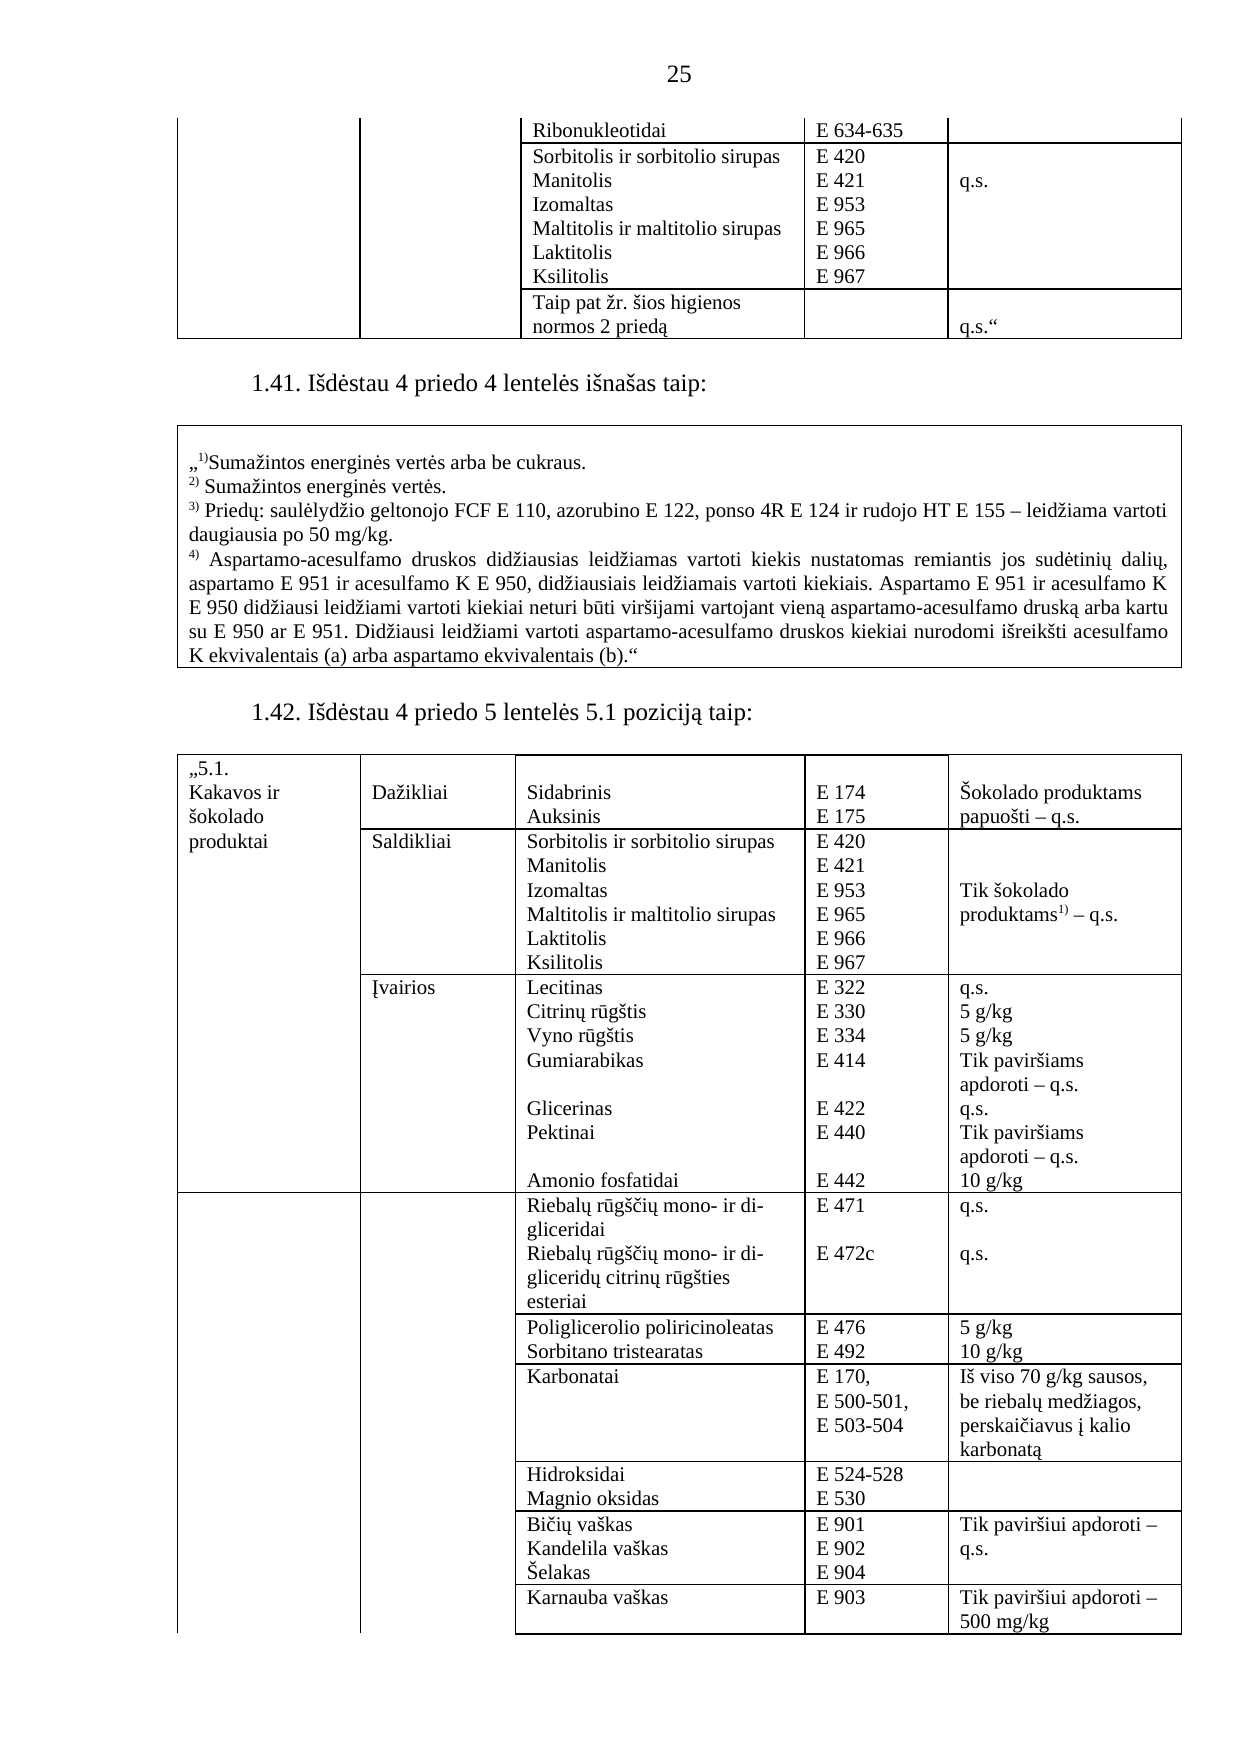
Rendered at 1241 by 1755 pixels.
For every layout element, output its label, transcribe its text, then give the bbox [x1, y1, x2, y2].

table_cell E 330 [806, 999, 948, 1023]
table_cell [361, 118, 520, 142]
table_cell Šelakas [516, 1560, 804, 1584]
table_cell [949, 830, 1181, 853]
table_cell [178, 1313, 360, 1339]
table_cell [949, 192, 1181, 216]
table_cell Poliglicerolio poliricinoleatas [516, 1315, 804, 1339]
table_cell [361, 902, 515, 926]
table_cell [805, 290, 947, 314]
table_cell E 634-635 [805, 118, 947, 142]
table_cell [361, 1193, 515, 1241]
table_cell [178, 288, 359, 314]
table_cell [949, 240, 1181, 264]
table_cell [361, 999, 515, 1023]
table_cell [361, 1363, 515, 1461]
table_cell [949, 926, 1181, 950]
table_cell [949, 216, 1181, 240]
table_cell Karbonatai [516, 1365, 804, 1461]
table_cell [178, 142, 359, 168]
table_cell [361, 1313, 515, 1339]
table_cell E 901 [806, 1512, 948, 1536]
table_cell 10 g/kg [949, 1339, 1061, 1363]
table_cell Glicerinas [516, 1096, 804, 1120]
table_cell Manitolis [516, 854, 804, 877]
table_cell Kandelila vaškas [516, 1536, 804, 1559]
table_cell [361, 854, 515, 877]
table_cell E 170, E 500-501, E 503-504 [806, 1365, 948, 1461]
table_cell Saldikliai [361, 830, 515, 853]
table_cell [361, 1241, 515, 1313]
table_cell [361, 216, 520, 240]
table_cell [178, 1193, 360, 1241]
table_cell [178, 118, 359, 142]
table_cell Bičių vaškas [516, 1512, 804, 1536]
table_cell E 422 [806, 1096, 948, 1120]
table_cell Ribonukleotidai [522, 118, 804, 142]
table_cell Citrinų rūgštis [516, 999, 804, 1023]
table_cell [178, 1486, 360, 1510]
table_cell [178, 1584, 360, 1633]
table_cell E 440 [806, 1120, 948, 1168]
table_cell [949, 144, 1181, 168]
table_cell [178, 1096, 360, 1120]
table_cell [949, 1462, 1181, 1486]
table_cell Izomaltas [516, 878, 804, 902]
table_cell šokolado [178, 804, 360, 828]
table_cell E 414 [806, 1048, 948, 1096]
table_cell [178, 314, 359, 338]
table_cell E 471 [806, 1193, 948, 1241]
table_header Sidabrinis [516, 756, 804, 804]
table_cell [361, 1120, 515, 1168]
table_cell [361, 1486, 515, 1510]
table_cell [361, 1461, 515, 1486]
table_cell [178, 240, 359, 264]
table_cell [178, 854, 360, 877]
table_cell E 524-528 [806, 1462, 948, 1486]
table_cell Sorbitano tristearatas [516, 1339, 804, 1363]
table_cell [361, 288, 520, 314]
table_cell Įvairios [361, 975, 515, 999]
table_cell [361, 1096, 515, 1120]
table_cell 10 g/kg [949, 1168, 1181, 1192]
table_cell E 175 [806, 804, 948, 828]
table_cell E 420 [806, 830, 948, 853]
table_cell E 442 [806, 1168, 948, 1192]
table_cell [949, 264, 1181, 288]
table_cell Laktitolis [522, 240, 804, 264]
table_cell [178, 1024, 360, 1047]
table_header Dažikliai [361, 755, 515, 804]
table_cell normos 2 priedą [522, 314, 804, 338]
table_cell Laktitolis [516, 926, 804, 950]
table_cell [361, 1560, 515, 1584]
table_cell E 953 [806, 878, 948, 902]
table_cell q.s. [949, 975, 1181, 999]
table_cell [178, 1048, 360, 1096]
table_header „1)Sumažintos energinės vertės arba be cukraus. 2) Sumažintos energinės vertės. 3) Priedų: saulėlydžio geltonojo FCF E 110, azorubino E 122, ponso 4R E 124 ir rudojo HT E 155 – leidžiama vartoti daugiausia po 50 mg/kg. 4) Aspartamo-acesulfamo druskos didžiausias leidžiamas vartoti kiekis nustatomas remiantis jos sudėtinių dalių, aspartamo E 951 ir acesulfamo K E 950, didžiausiais leidžiamais vartoti kiekiais. Aspartamo E 951 ir acesulfamo K E 950 didžiausi leidžiami vartoti kiekiai neturi būti viršijami vartojant vieną aspartamo-acesulfamo druską arba kartu su E 950 ar E 951. Didžiausi leidžiami vartoti aspartamo-acesulfamo druskos kiekiai nurodomi išreikšti acesulfamo K ekvivalentais (a) arba aspartamo ekvivalentais (b).“ [178, 426, 1181, 667]
table_cell Ksilitolis [522, 264, 804, 288]
table_cell Magnio oksidas [516, 1486, 804, 1510]
table_cell E 421 [805, 168, 947, 192]
table_cell [361, 240, 520, 264]
table_cell Karnauba vaškas [516, 1585, 804, 1633]
table_cell [178, 192, 359, 216]
table_cell [949, 290, 1181, 314]
table_cell Taip pat žr. šios higienos [522, 290, 804, 314]
table_cell [361, 804, 515, 828]
table_cell q.s. [949, 1536, 1181, 1559]
table_cell [361, 1339, 515, 1363]
table_cell [361, 1536, 515, 1559]
table_cell 5 g/kg [949, 1024, 1181, 1047]
table_cell [949, 1560, 1181, 1584]
table_cell [178, 926, 360, 950]
table_cell E 530 [806, 1486, 948, 1510]
table_cell E 967 [806, 950, 948, 974]
table_cell [178, 1168, 360, 1192]
table_cell Maltitolis ir maltitolio sirupas [516, 902, 804, 926]
table_cell Sorbitolis ir sorbitolio sirupas [516, 830, 804, 853]
table_cell E 966 [806, 926, 948, 950]
table_cell E 476 [806, 1315, 948, 1339]
table_cell [805, 314, 947, 338]
table_cell Izomaltas [522, 192, 804, 216]
table_cell Manitolis [522, 168, 804, 192]
table_cell [361, 1510, 515, 1536]
table_cell E 334 [806, 1024, 948, 1047]
table_cell [361, 878, 515, 902]
table_cell E 322 [806, 975, 948, 999]
table_cell Riebalų rūgščių mono- ir di-gliceridų citrinų rūgšties esteriai [516, 1241, 804, 1313]
table_cell Gumiarabikas [516, 1048, 804, 1096]
table_cell q.s.“ [949, 314, 1181, 338]
text 1.41. Išdėstau 4 priedo 4 lentelės išnašas taip: [177, 368, 1181, 396]
table_cell [361, 314, 520, 338]
table_cell [361, 926, 515, 950]
table_cell produktams1) – q.s. [949, 902, 1181, 926]
table_cell [1061, 1339, 1181, 1363]
table_cell [949, 118, 1181, 142]
table_cell 5 g/kg [949, 999, 1181, 1023]
table_cell E 492 [806, 1339, 948, 1363]
table_cell Maltitolis ir maltitolio sirupas [522, 216, 804, 240]
table_cell [178, 1339, 360, 1363]
table_cell [949, 950, 1181, 974]
table_cell [1061, 1315, 1181, 1339]
table_cell [949, 1486, 1181, 1510]
table_cell Tik paviršiui apdoroti – 500 mg/kg [949, 1585, 1181, 1633]
table_cell E 903 [806, 1585, 948, 1633]
table_cell Sorbitolis ir sorbitolio sirupas [522, 144, 804, 168]
table_cell Riebalų rūgščių mono- ir di- gliceridai [516, 1193, 804, 1241]
table_cell [361, 1024, 515, 1047]
table_cell Tik šokolado [949, 878, 1181, 902]
table_cell [178, 902, 360, 926]
table_cell [178, 216, 359, 240]
table_cell q.s. [949, 1193, 1181, 1241]
text 1.42. Išdėstau 4 priedo 5 lentelės 5.1 poziciją taip: [177, 697, 1181, 725]
table_cell E 421 [806, 854, 948, 877]
table_cell [178, 999, 360, 1023]
table_header E 174 [806, 756, 948, 804]
table_cell [361, 1048, 515, 1096]
table_cell [949, 854, 1181, 877]
table_cell Hidroksidai [516, 1462, 804, 1486]
table_cell Lecitinas [516, 975, 804, 999]
table_cell [178, 1241, 360, 1313]
table_cell [178, 1363, 360, 1461]
table_cell [361, 168, 520, 192]
table_cell Amonio fosfatidai [516, 1168, 804, 1192]
table_cell 5 g/kg [949, 1315, 1061, 1339]
table_cell E 420 [805, 144, 947, 168]
table_cell E 902 [806, 1536, 948, 1559]
table_header Šokolado produktams [949, 755, 1181, 804]
table_cell [178, 168, 359, 192]
table_cell [361, 192, 520, 216]
table_cell E 965 [805, 216, 947, 240]
table_cell [178, 1510, 360, 1536]
table_cell [178, 1536, 360, 1559]
table_cell [361, 1584, 515, 1633]
table_cell papuošti – q.s. [949, 804, 1181, 828]
table_cell Iš viso 70 g/kg sausos, be riebalų medžiagos, perskaičiavus į kalio karbonatą [949, 1365, 1181, 1461]
table_cell Pektinai [516, 1120, 804, 1168]
table_cell Vyno rūgštis [516, 1024, 804, 1047]
table_cell Ksilitolis [516, 950, 804, 974]
table_cell E 472c [806, 1241, 948, 1313]
table_cell [178, 974, 360, 999]
table_cell E 953 [805, 192, 947, 216]
table_cell E 967 [805, 264, 947, 288]
table_cell [178, 1461, 360, 1486]
table_cell E 904 [806, 1560, 948, 1584]
table_cell [178, 950, 360, 974]
table_cell q.s. [949, 1241, 1181, 1313]
table_cell [361, 264, 520, 288]
table_cell [361, 1168, 515, 1192]
table_cell Auksinis [516, 804, 804, 828]
table_cell q.s. [949, 1096, 1181, 1120]
table_cell produktai [178, 828, 360, 853]
table_cell [178, 264, 359, 288]
table_cell [178, 878, 360, 902]
table_cell Tik paviršiui apdoroti – [949, 1512, 1181, 1536]
table_cell [178, 1120, 360, 1168]
table_header „5.1. Kakavos ir [178, 755, 360, 804]
table_cell [361, 142, 520, 168]
table_cell Tik paviršiams apdoroti – q.s. [949, 1120, 1181, 1168]
table_cell [178, 1560, 360, 1584]
table_cell Tik paviršiams apdoroti – q.s. [949, 1048, 1181, 1096]
table_cell q.s. [949, 168, 1181, 192]
table_cell E 965 [806, 902, 948, 926]
table_cell E 966 [805, 240, 947, 264]
table_cell [361, 950, 515, 974]
